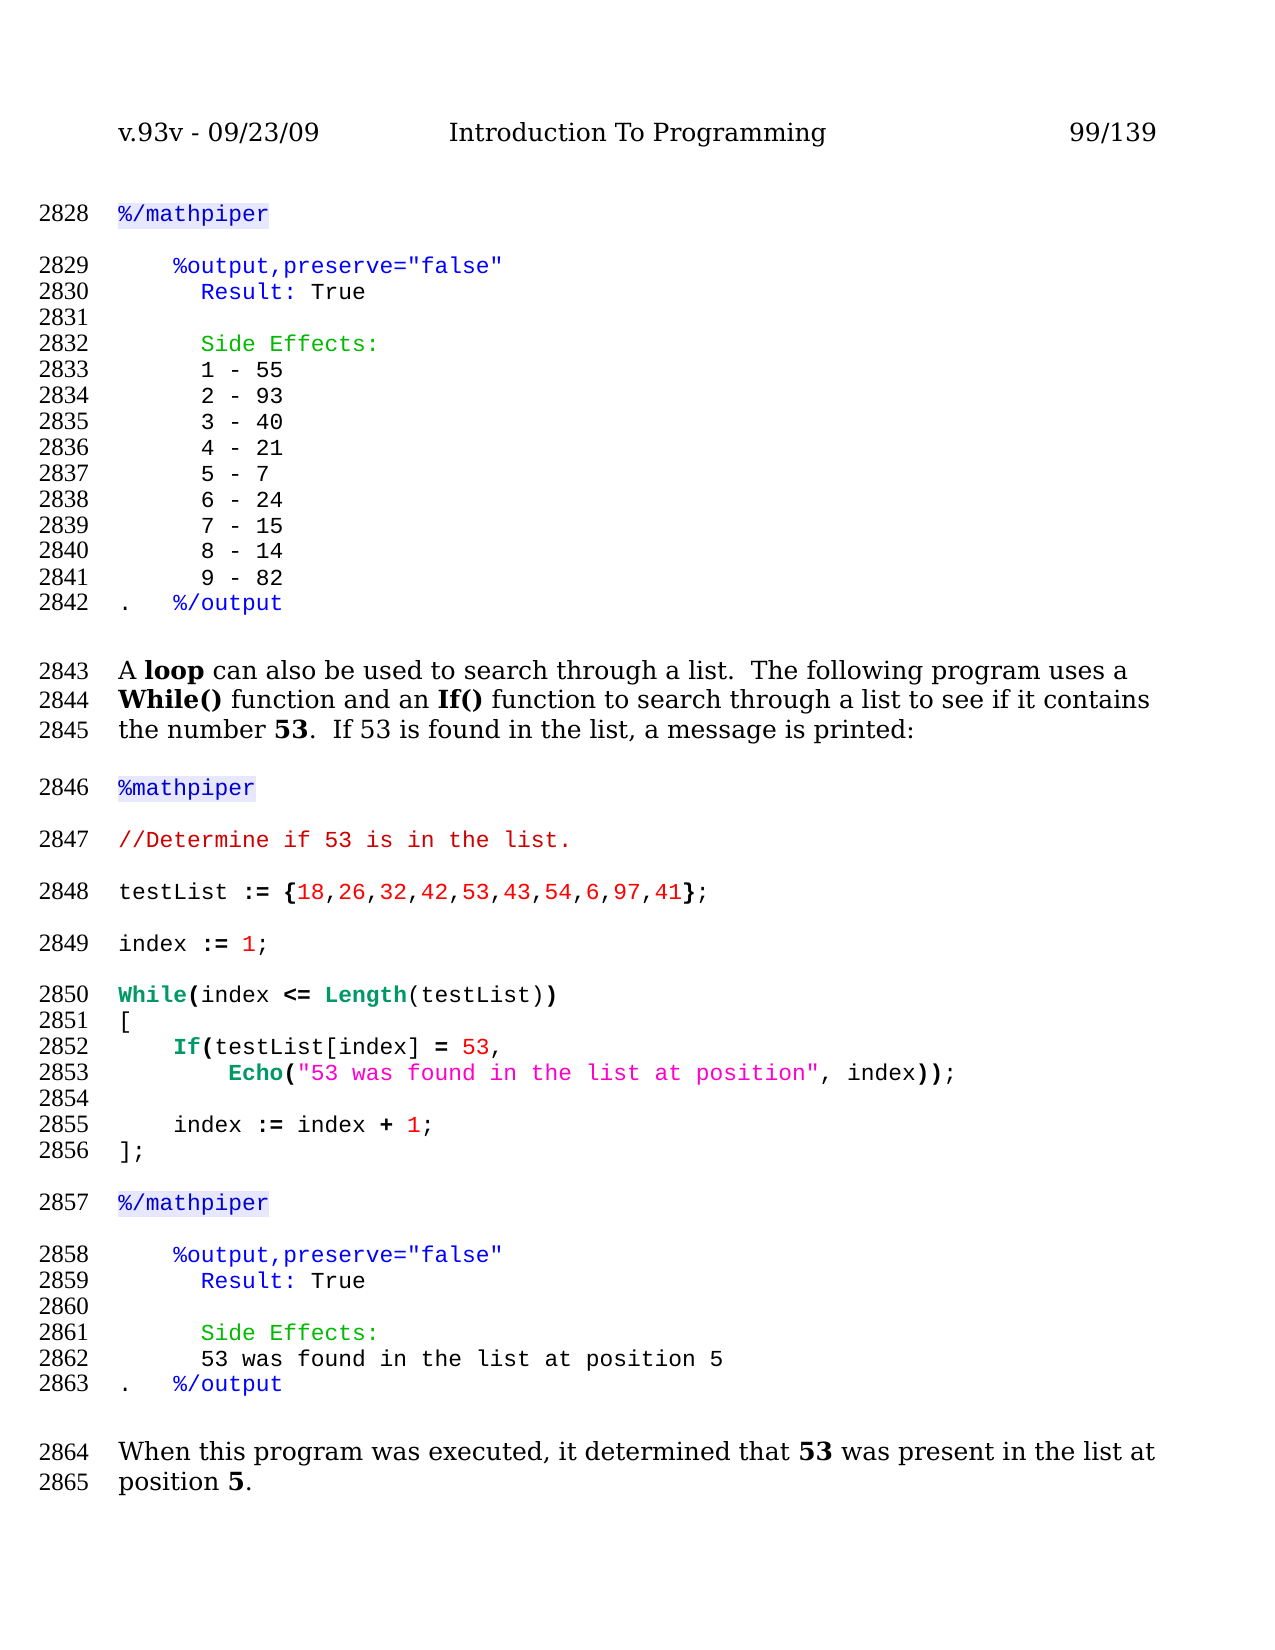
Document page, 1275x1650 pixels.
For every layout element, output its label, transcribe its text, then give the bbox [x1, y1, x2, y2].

text 1 - 55 [118, 358, 1157, 384]
text Result: True [118, 1269, 1157, 1295]
text 9 - 82 [118, 566, 1157, 592]
text Result: True [118, 281, 1157, 306]
text 2 - 93 [118, 384, 1157, 410]
text While(index <= Length(testList)) [118, 984, 1157, 1010]
text 8 - 14 [118, 540, 1157, 566]
text A loop can also be used to search through a list. The following program uses a While() function and an If() function to search through a list to see if it contains the number 53. If 53 is found in the list, a message is printed: [118, 656, 1157, 744]
text [ [118, 1010, 1157, 1036]
text 4 - 21 [118, 436, 1157, 462]
text index := index + 1; [118, 1113, 1157, 1139]
text 6 - 24 [118, 488, 1157, 514]
text 3 - 40 [118, 410, 1157, 436]
text 5 - 7 [118, 462, 1157, 488]
text testList := {18,26,32,42,53,43,54,6,97,41}; [118, 880, 1157, 906]
text 7 - 15 [118, 514, 1157, 540]
text Side Effects: [118, 332, 1157, 358]
text 53 was found in the list at position 5 [118, 1347, 1157, 1373]
text . %/output [118, 592, 1157, 618]
text index := 1; [118, 932, 1157, 958]
text %/mathpiper [118, 1191, 1157, 1217]
text %/mathpiper [118, 203, 1157, 229]
text . %/output [118, 1373, 1157, 1399]
text %output,preserve="false" [118, 1243, 1157, 1269]
text Side Effects: [118, 1321, 1157, 1347]
text ]; [118, 1139, 1157, 1165]
text //Determine if 53 is in the list. [118, 828, 1157, 854]
text If(testList[index] = 53, [118, 1036, 1157, 1062]
text When this program was executed, it determined that 53 was present in the list at position 5. [118, 1437, 1157, 1496]
text %mathpiper [118, 776, 1157, 802]
text Echo("53 was found in the list at position", index)); [118, 1062, 1157, 1087]
text %output,preserve="false" [118, 254, 1157, 281]
